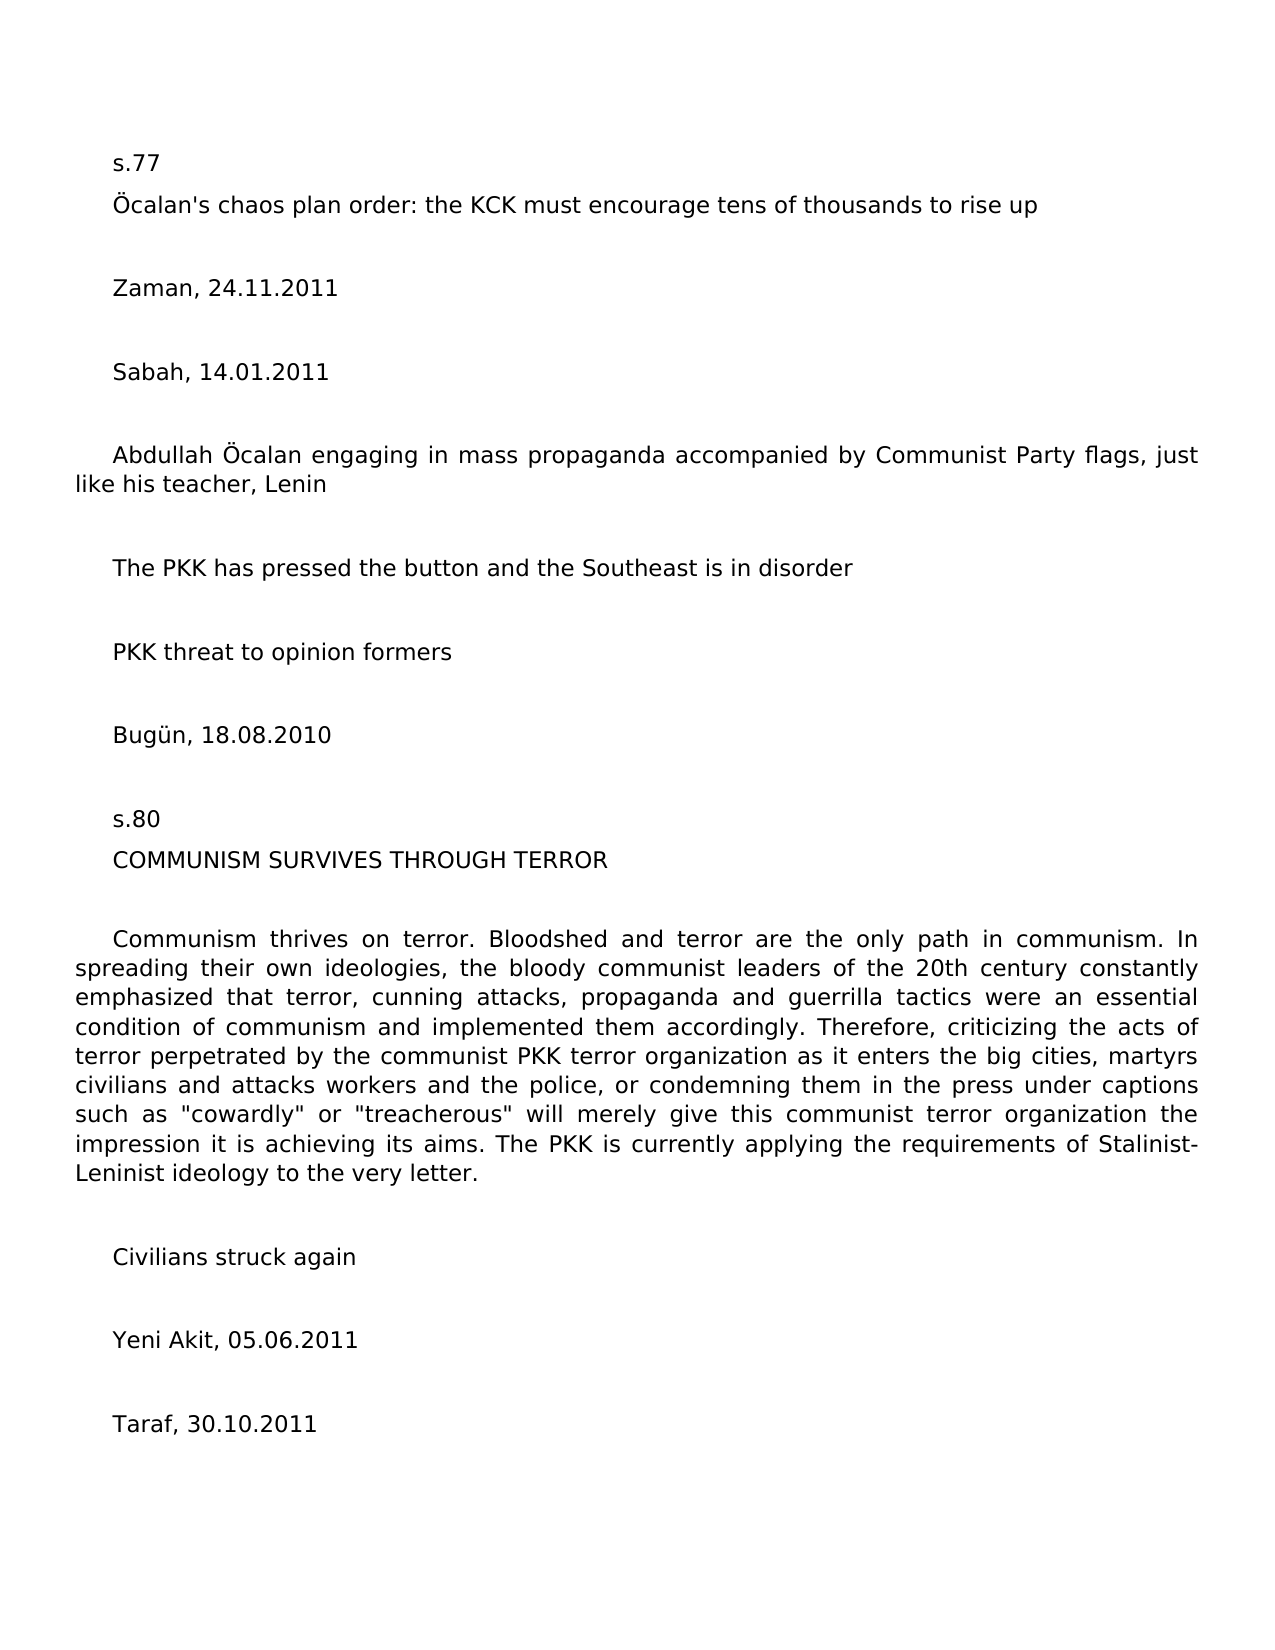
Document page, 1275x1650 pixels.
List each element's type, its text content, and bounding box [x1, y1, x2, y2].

text s.77 [75, 150, 1200, 177]
text PKK threat to opinion formers [75, 639, 1200, 665]
text Communism thrives on terror. Bloodshed and terror are the only path in communism. In spreading their own ideologies, the bloody communist leaders of the 20th century constantly emphasized that terror, cunning attacks, propaganda and guerrilla tactics were an essential condition of communism and implemented them accordingly. Therefore, criticizing the acts of terror perpetrated by the communist PKK terror organization as it enters the big cities, martyrs civilians and attacks workers and the police, or condemning them in the press under captions such as "cowardly" or "treacherous" will merely give this communist terror organization the impression it is achieving its aims. The PKK is currently applying the requirements of Stalinist-Leninist ideology to the very letter. [75, 926, 1200, 1187]
text Zaman, 24.11.2011 [75, 275, 1200, 302]
text Abdullah Öcalan engaging in mass propaganda accompanied by Communist Party flags, just like his teacher, Lenin [75, 442, 1200, 498]
text s.80 [75, 806, 1200, 832]
text Yeni Akit, 05.06.2011 [75, 1327, 1200, 1354]
text Sabah, 14.01.2011 [75, 359, 1200, 386]
text Bugün, 18.08.2010 [75, 722, 1200, 749]
text The PKK has pressed the button and the Southeast is in disorder [75, 555, 1200, 582]
text Taraf, 30.10.2011 [75, 1411, 1200, 1437]
text Civilians struck again [75, 1244, 1200, 1270]
text COMMUNISM SURVIVES THROUGH TERROR [75, 848, 1200, 874]
text Öcalan's chaos plan order: the KCK must encourage tens of thousands to rise up [75, 192, 1200, 218]
